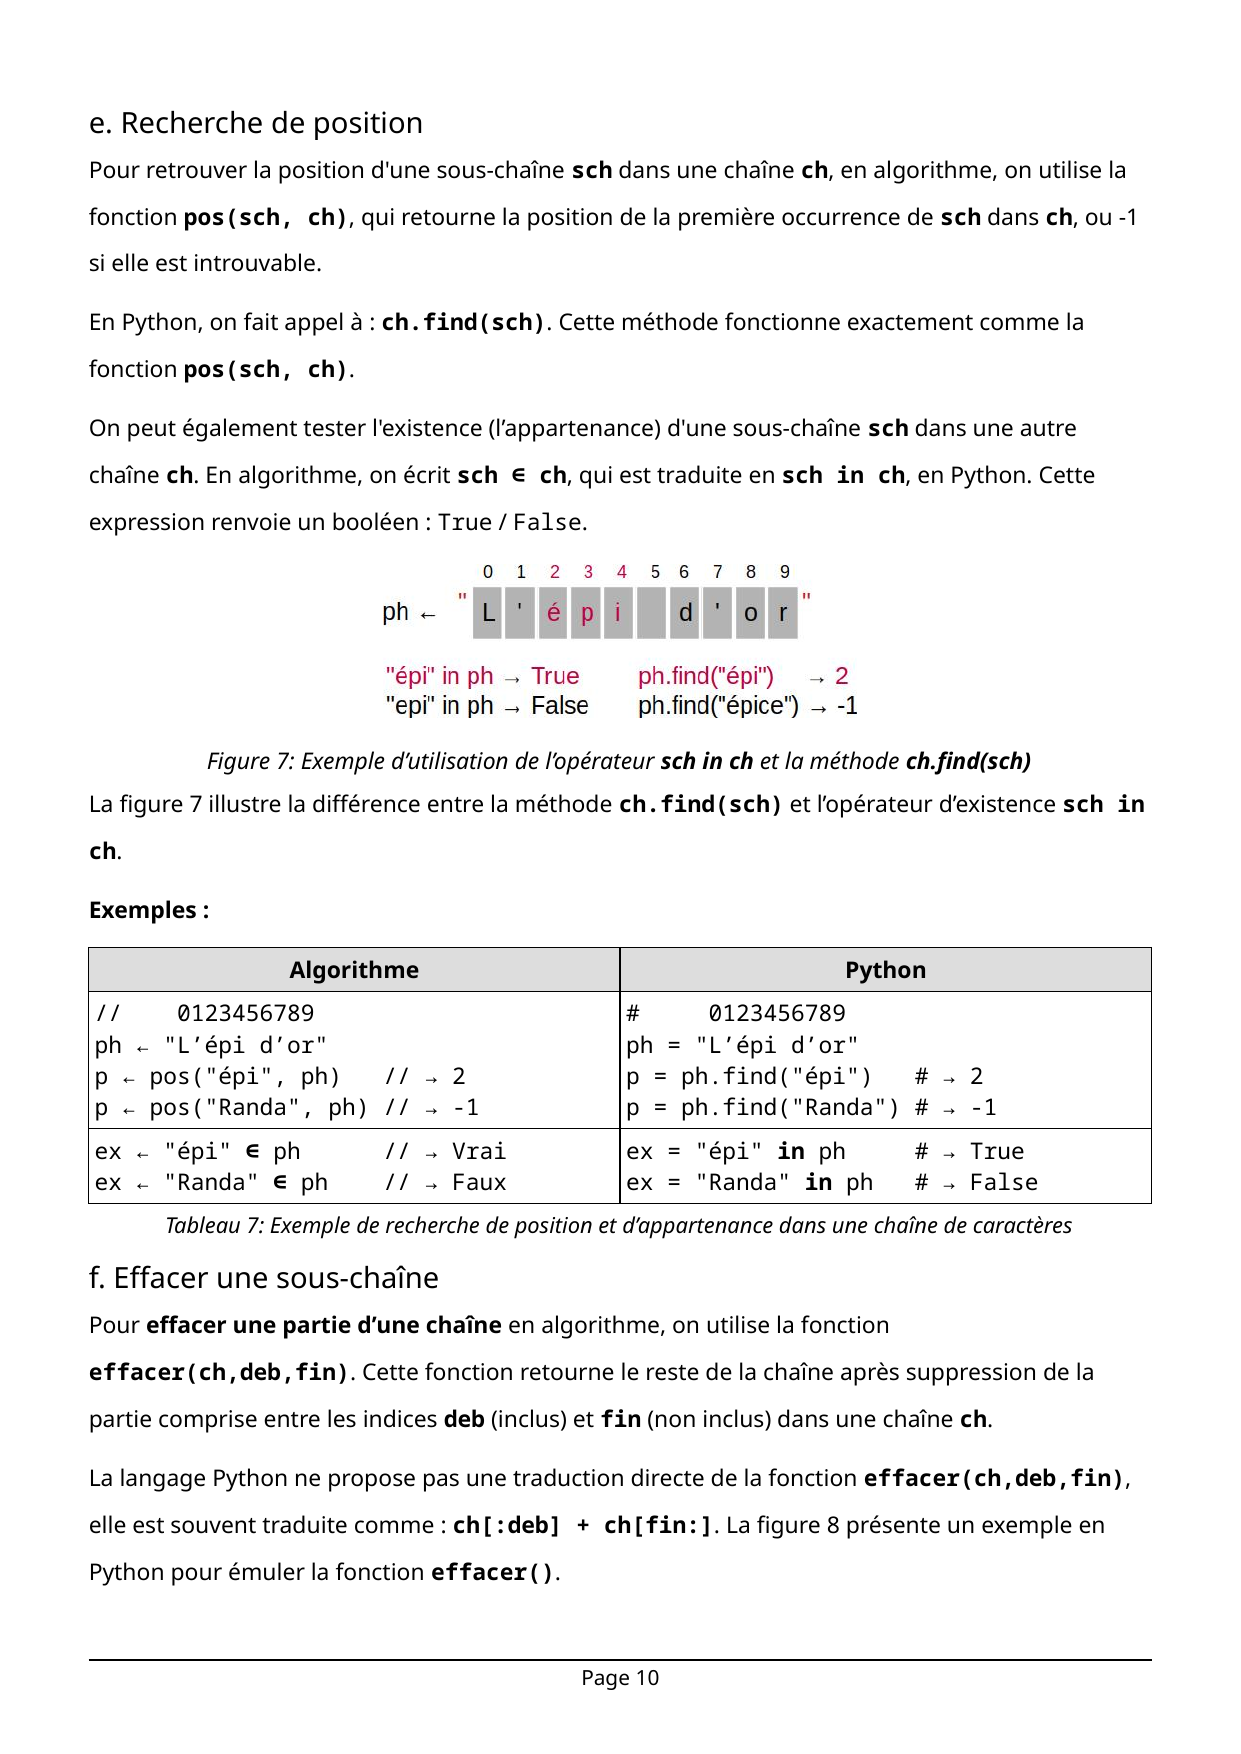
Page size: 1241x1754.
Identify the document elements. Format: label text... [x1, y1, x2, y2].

picture [383, 564, 857, 718]
text En Python, on fait appel à : ch.find(sch). Cette méthode fonctionne exactement comme la fonction pos(sch, ch). [88, 306, 1152, 384]
table_cell # 0123456789 ph = "L’épi d’or" p = ph.find("épi") # → 2 p = ph.find("Randa") # → -1 [621, 992, 1151, 1128]
subtitle f. Effacer une sous-chaîne [88, 1258, 1152, 1297]
table_cell // 0123456789 ph ← "L’épi d’or" p ← pos("épi", ph) // → 2 p ← pos("Randa", ph) // → -1 [89, 992, 619, 1128]
text Exemples : [88, 894, 1152, 925]
text Pour retrouver la position d'une sous-chaîne sch dans une chaîne ch, en algorithme, on utilise la fonction pos(sch, ch), qui retourne la position de la première occurrence de sch dans ch, ou -1 si elle est introuvable. [88, 154, 1152, 279]
subtitle e. Recherche de position [88, 102, 1152, 142]
text La figure 7 illustre la différence entre la méthode ch.find(sch) et l’opérateur d’existence sch in ch. [88, 788, 1152, 867]
text On peut également tester l'existence (l’appartenance) d'une sous-chaîne sch dans une autre chaîne ch. En algorithme, on écrit sch ∈ ch, qui est traduite en sch in ch, en Python. Cette expression renvoie un booléen : True / False. [88, 412, 1152, 537]
table_cell ex ← "épi" ∈ ph // → Vrai ex ← "Randa" ∈ ph // → Faux [89, 1129, 619, 1203]
table_cell ex = "épi" in ph # → True ex = "Randa" in ph # → False [621, 1129, 1151, 1203]
text Tableau 7: Exemple de recherche de position et d’appartenance dans une chaîne de caractères [88, 1210, 1152, 1240]
text Pour effacer une partie d’une chaîne en algorithme, on utilise la fonction effacer(ch,deb,fin). Cette fonction retourne le reste de la chaîne après suppression de la partie comprise entre les indices deb (inclus) et fin (non inclus) dans une chaîne ch. [88, 1309, 1152, 1434]
table_header Algorithme [89, 948, 619, 991]
table_header Python [621, 948, 1151, 991]
text La langage Python ne propose pas une traduction directe de la fonction effacer(ch,deb,fin), elle est souvent traduite comme : ch[:deb] + ch[fin:]. La figure 8 présente un exemple en Python pour émuler la fonction effacer(). [88, 1462, 1152, 1587]
text Figure 7: Exemple d’utilisation de l’opérateur sch in ch et la méthode ch.find(sch) [88, 745, 1152, 777]
